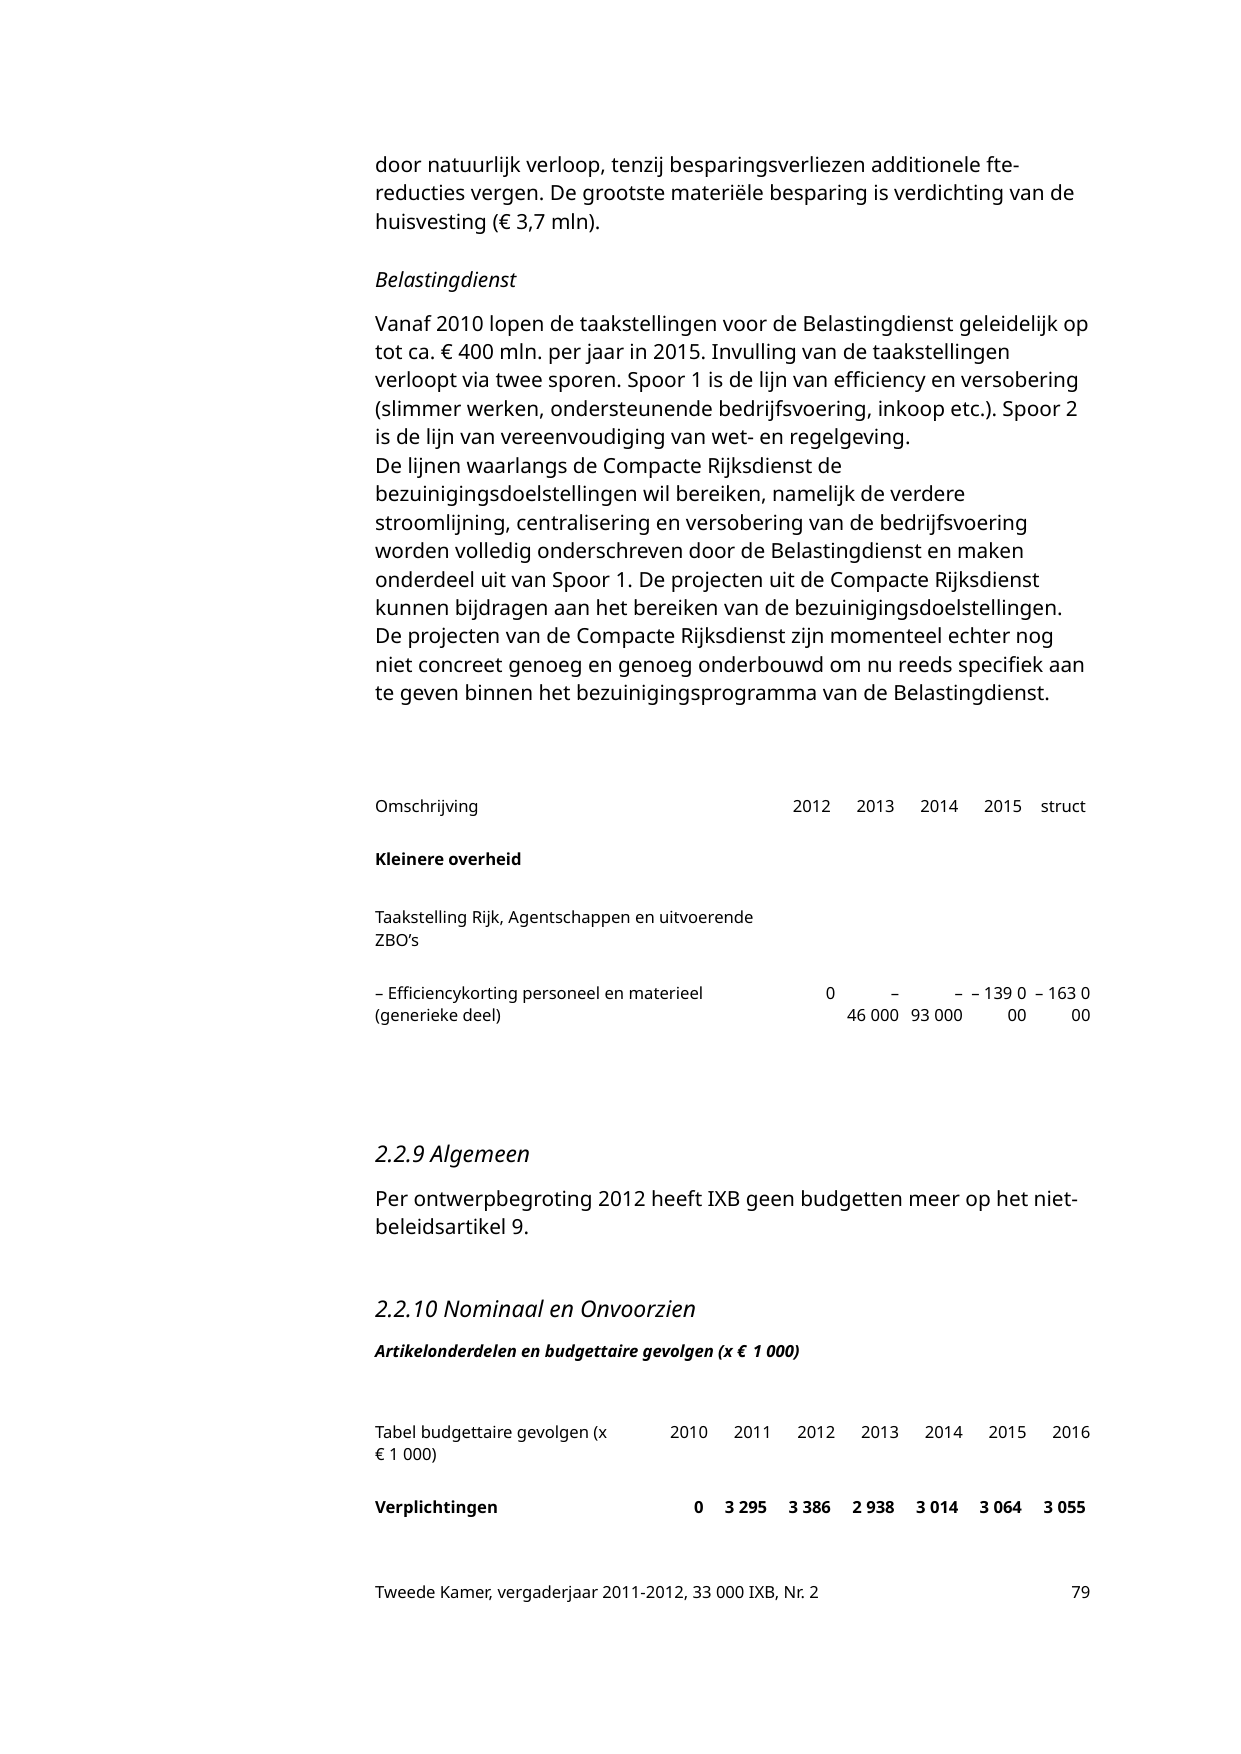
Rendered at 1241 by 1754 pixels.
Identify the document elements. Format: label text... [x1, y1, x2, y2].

table_header 2011 [708, 1420, 771, 1496]
text De lijnen waarlangs de Compacte Rijksdienst de bezuinigingsdoelstellingen wil bereiken, namelijk de verdere stroomlijning, centralisering en versobering van de bedrijfsvoering worden volledig onderschreven door de Belastingdienst en maken onderdeel uit van Spoor 1. De projecten uit de Compacte Rijksdienst kunnen bijdragen aan het bereiken van de bezuinigingsdoelstellingen. De projecten van de Compacte Rijksdienst zijn momenteel echter nog niet concreet genoeg en genoeg onderbouwd om nu reeds specifiek aan te geven binnen het bezuinigingsprogramma van de Belastingdienst. [375, 451, 1090, 707]
table_cell Kleinere overheid [375, 848, 771, 906]
table_header struct [1026, 795, 1090, 847]
table_header 2012 [771, 1420, 835, 1496]
table_header 2013 [835, 795, 899, 847]
text Artikelonderdelen en budgettaire gevolgen (x € 1 000) [375, 1339, 1090, 1362]
table_cell 3 055 [1026, 1496, 1090, 1518]
table_cell [963, 848, 1026, 906]
table_cell 3 295 [708, 1496, 771, 1518]
table_cell [835, 906, 899, 981]
table_cell – 163 000 [1026, 981, 1090, 1057]
table_cell – 139 000 [963, 981, 1026, 1057]
table_cell [835, 848, 899, 906]
text Per ontwerpbegroting 2012 heeft IXB geen budgetten meer op het niet-beleidsartikel 9. [375, 1184, 1090, 1241]
table_cell 0 [771, 981, 835, 1057]
table_header Omschrijving [375, 795, 771, 847]
table_cell 3 014 [899, 1496, 963, 1518]
table_cell [771, 848, 835, 906]
table_cell 0 [644, 1496, 708, 1518]
table_cell 3 064 [963, 1496, 1026, 1518]
text Vanaf 2010 lopen de taakstellingen voor de Belastingdienst geleidelijk op tot ca. € 400 mln. per jaar in 2015. Invulling van de taakstellingen verloopt via twee sporen. Spoor 1 is de lijn van efficiency en versobering (slimmer werken, ondersteunende bedrijfsvoering, inkoop etc.). Spoor 2 is de lijn van vereenvoudiging van wet- en regelgeving. [375, 309, 1090, 451]
subtitle 2.2.10 Nominaal en Onvoorzien [375, 1293, 1090, 1324]
table_cell – 93 000 [899, 981, 963, 1057]
table_header 2013 [835, 1420, 899, 1496]
table_cell [899, 906, 963, 981]
table_cell [1026, 906, 1090, 981]
table_cell Taakstelling Rijk, Agentschappen en uitvoerende ZBO’s [375, 906, 771, 981]
text Belastingdienst [375, 265, 1090, 294]
table_header 2012 [771, 795, 835, 847]
table_header 2010 [644, 1420, 708, 1496]
table_cell – 46 000 [835, 981, 899, 1057]
table_header 2015 [963, 1420, 1026, 1496]
table_cell [899, 848, 963, 906]
table_header 2014 [899, 795, 963, 847]
table_cell 3 386 [771, 1496, 835, 1518]
table_header Tabel budgettaire gevolgen (x € 1 000) [375, 1420, 644, 1496]
table_cell [1026, 848, 1090, 906]
table_cell [963, 906, 1026, 981]
table_cell Verplichtingen [375, 1496, 644, 1518]
table_header 2015 [963, 795, 1026, 847]
table_cell – Efficiencykorting personeel en materieel (generieke deel) [375, 981, 771, 1057]
subtitle 2.2.9 Algemeen [375, 1138, 1090, 1169]
table_header 2014 [899, 1420, 963, 1496]
table_cell [771, 906, 835, 981]
table_header 2016 [1026, 1420, 1090, 1496]
table_cell 2 938 [835, 1496, 899, 1518]
text door natuurlijk verloop, tenzij besparingsverliezen additionele fte-reducties vergen. De grootste materiële besparing is verdichting van de huisvesting (€ 3,7 mln). [375, 150, 1090, 235]
